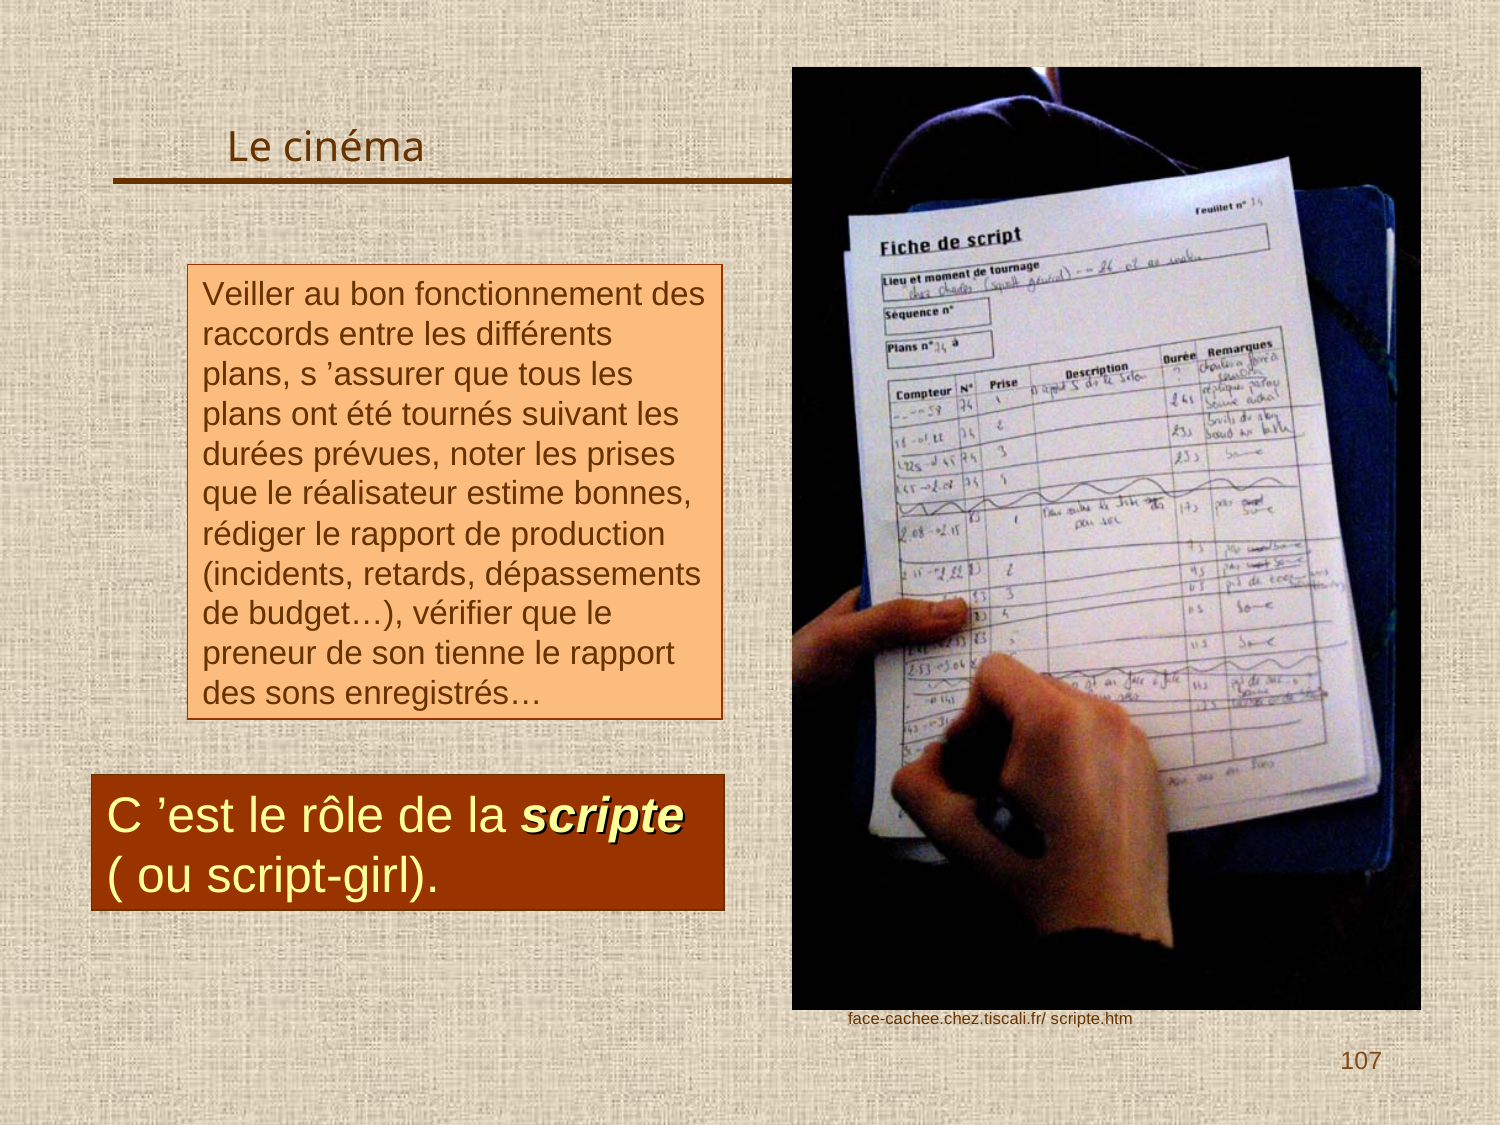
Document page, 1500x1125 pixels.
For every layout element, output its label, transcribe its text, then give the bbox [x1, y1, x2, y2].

text_box face-cachee.chez.tiscali.fr/ scripte.htm [728, 999, 1254, 1036]
text_box C ’est le rôle de la scripte ( ou script-girl). [91, 774, 725, 911]
picture [0, 0, 1500, 1125]
text_box Veiller au bon fonctionnement des raccords entre les différents plans, s ’assurer que tous les plans ont été tournés suivant les durées prévues, noter les prises que le réalisateur estime bonnes, rédiger le rapport de production (incidents, retards, dépassements de budget…), vérifier que le preneur de son tienne le rapport des sons enregistrés… [187, 264, 722, 720]
text_box Le cinéma [211, 112, 441, 178]
